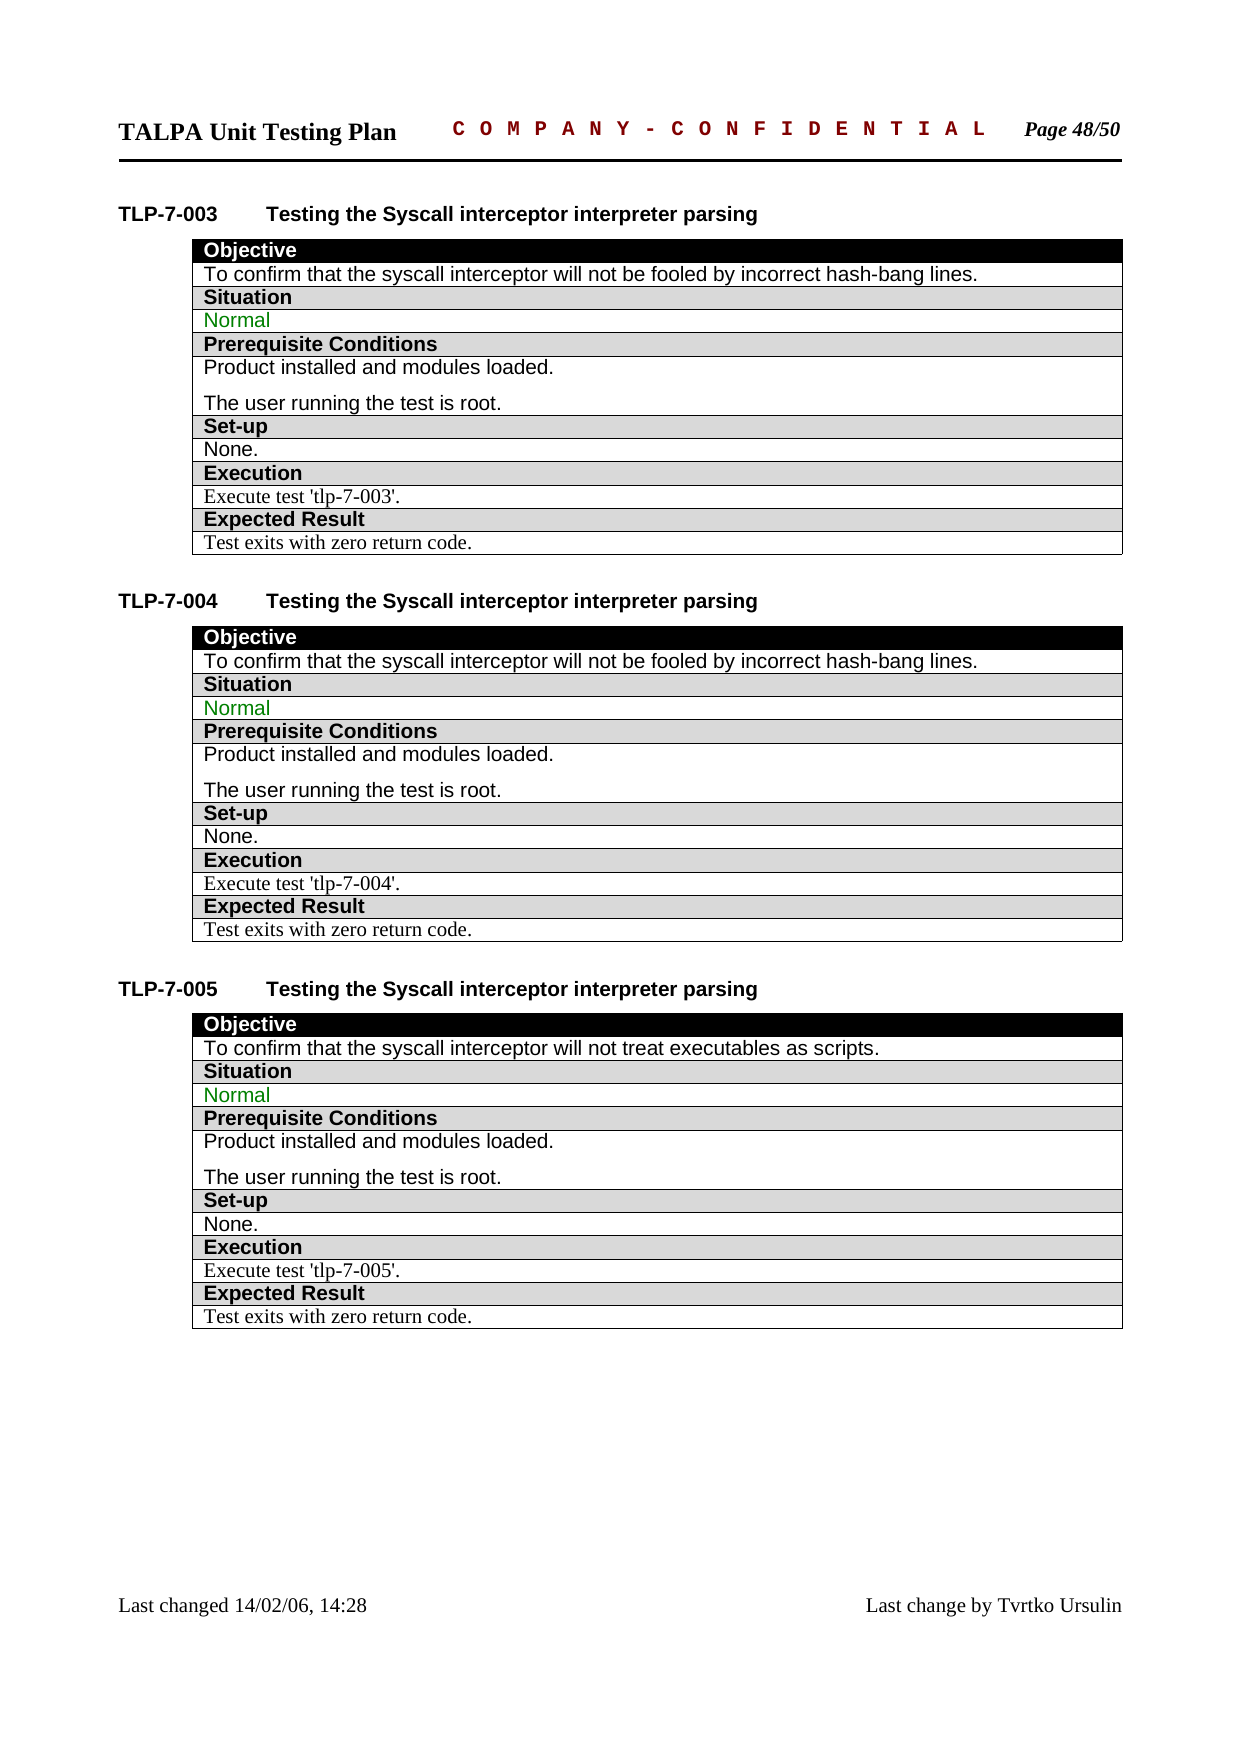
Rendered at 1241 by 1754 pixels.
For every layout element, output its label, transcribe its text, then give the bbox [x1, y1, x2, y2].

table_cell None. [193, 826, 1122, 848]
table_cell To confirm that the syscall interceptor will not treat executables as scripts. [193, 1037, 1122, 1060]
table_cell Prerequisite Conditions [193, 333, 1122, 356]
table_cell Execute test 'tlp-7-005'. [193, 1260, 1122, 1282]
table_cell Product installed and modules loaded. The user running the test is root. [193, 744, 1122, 802]
table_cell Situation [193, 1061, 1122, 1083]
text TLP-7-005 Testing the Syscall interceptor interpreter parsing [118, 977, 1122, 1000]
table_cell Execute test 'tlp-7-004'. [193, 873, 1122, 895]
table_cell Test exits with zero return code. [193, 1306, 1122, 1328]
table_cell Situation [193, 674, 1122, 696]
table_cell Product installed and modules loaded. The user running the test is root. [193, 357, 1122, 415]
table_cell Normal [193, 1084, 1122, 1106]
table_cell Execution [193, 462, 1122, 485]
table_cell Set-up [193, 1190, 1122, 1212]
table_cell To confirm that the syscall interceptor will not be fooled by incorrect hash-bang lines. [193, 263, 1122, 286]
table_cell Execution [193, 1236, 1122, 1259]
table_cell Execute test 'tlp-7-003'. [193, 486, 1122, 508]
table_cell Expected Result [193, 896, 1122, 918]
table_cell Prerequisite Conditions [193, 1107, 1122, 1130]
table_cell Normal [193, 697, 1122, 719]
table_cell Set-up [193, 416, 1122, 438]
table_cell None. [193, 439, 1122, 461]
table_cell Execution [193, 849, 1122, 872]
table_cell Set-up [193, 803, 1122, 825]
table_cell Test exits with zero return code. [193, 532, 1122, 554]
table_cell To confirm that the syscall interceptor will not be fooled by incorrect hash-bang lines. [193, 650, 1122, 673]
table_cell Expected Result [193, 509, 1122, 531]
table_header Objective [193, 627, 1122, 649]
table_header Objective [193, 1014, 1122, 1036]
table_cell Expected Result [193, 1283, 1122, 1305]
text TLP-7-004 Testing the Syscall interceptor interpreter parsing [118, 590, 1122, 613]
table_cell Test exits with zero return code. [193, 919, 1122, 941]
table_cell Situation [193, 287, 1122, 309]
table_cell Prerequisite Conditions [193, 720, 1122, 743]
table_cell Normal [193, 310, 1122, 332]
text TLP-7-003 Testing the Syscall interceptor interpreter parsing [118, 203, 1122, 226]
table_cell None. [193, 1213, 1122, 1235]
table_header Objective [193, 240, 1122, 262]
table_cell Product installed and modules loaded. The user running the test is root. [193, 1131, 1122, 1189]
